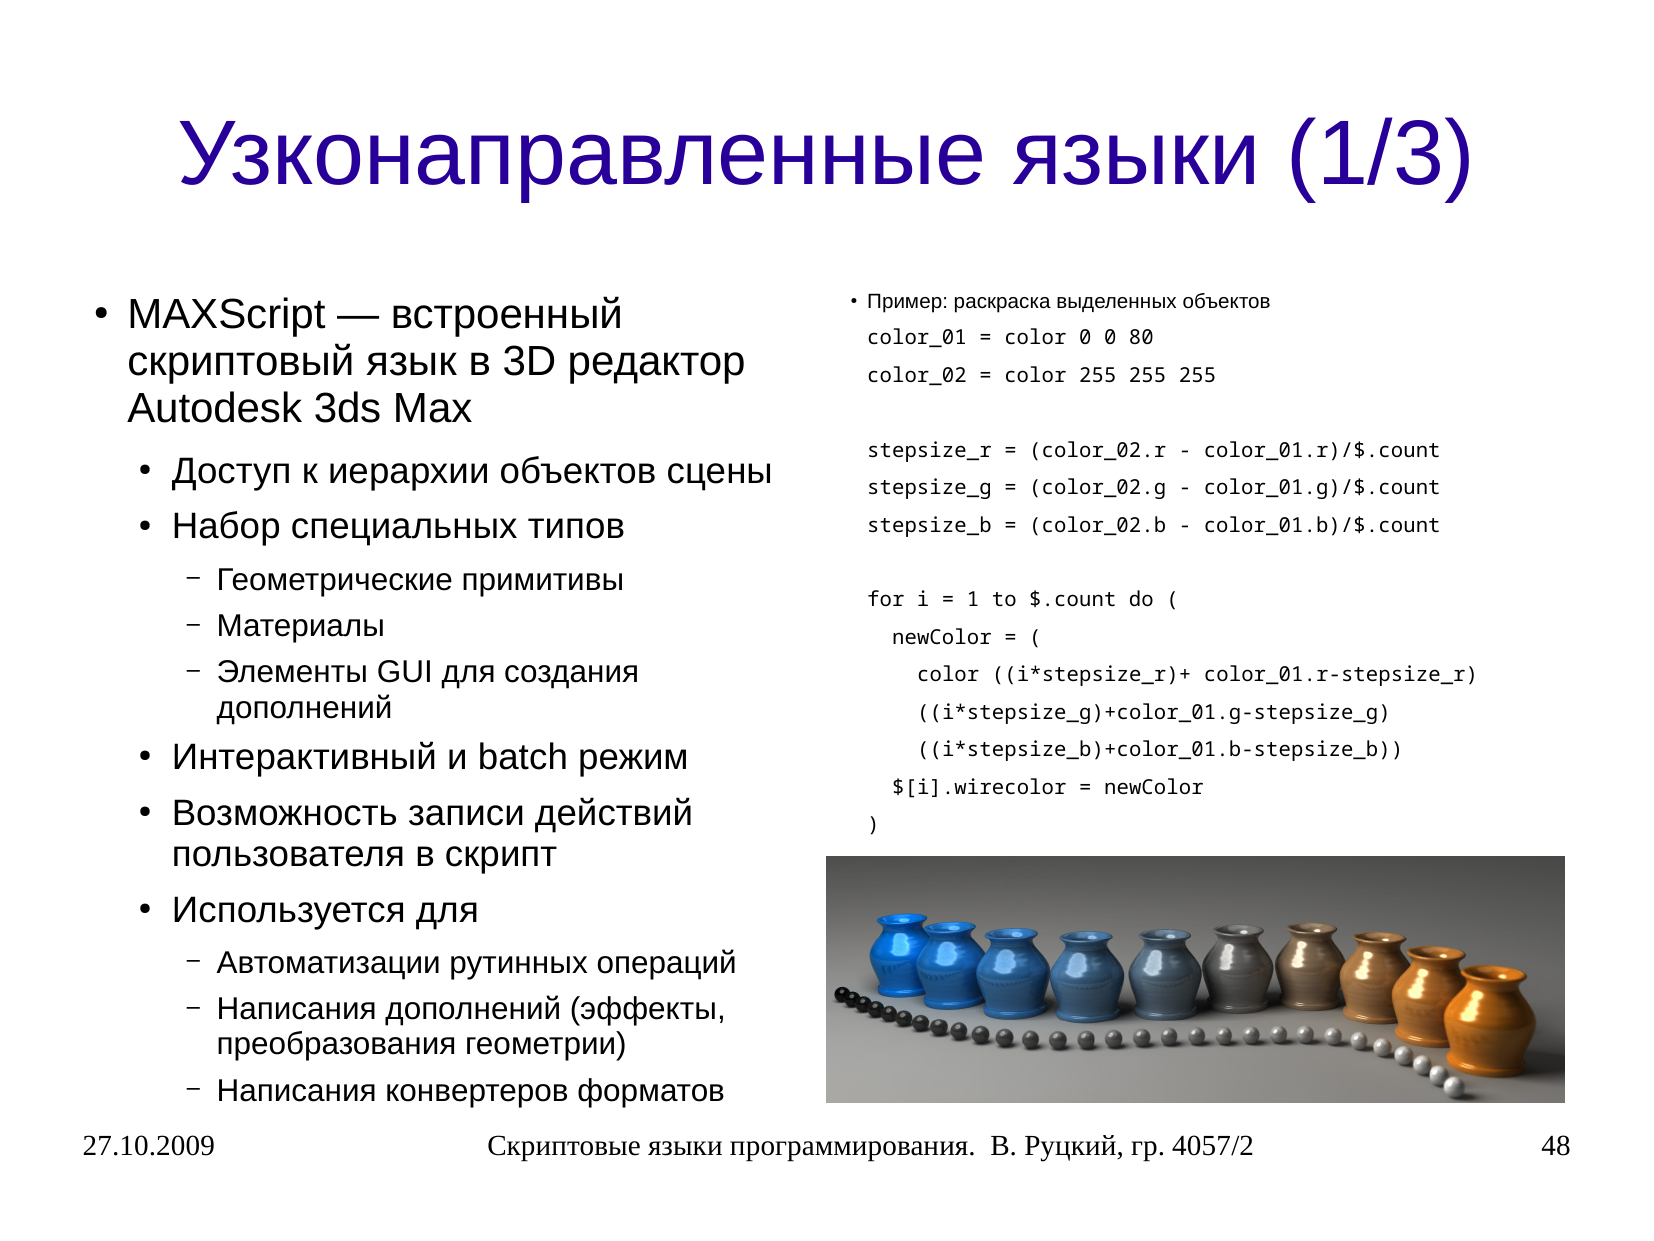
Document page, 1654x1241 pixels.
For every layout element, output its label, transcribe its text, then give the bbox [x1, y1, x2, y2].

picture [826, 856, 1565, 1103]
title Узконаправленные языки (1/3) [82, 49, 1571, 257]
list Пример: раскраска выделенных объектов color_01 = color 0 0 80 color_02 = color 255 255 255 stepsize_r = (color_02.r - color_01.r)/$.count stepsize_g = (color_02.g - color_01.g)/$.count stepsize_b = (color_02.b - color_01.b)/$.count for i = 1 to $.count do ( newColor = ( color ((i*stepsize_r)+ color_01.r-stepsize_r) ((i*stepsize_g)+color_01.g-stepsize_g) ((i*stepsize_b)+color_01.b-stepsize_b)) $[i].wirecolor = newColor ) [845, 290, 1572, 857]
list MAXScript — встроенный скриптовый язык в 3D редактор Autodesk 3ds Max Доступ к иерархии объектов сцены Набор специальных типов Геометрические примитивы Материалы Элементы GUI для создания дополнений Интерактивный и batch режим Возможность записи действий пользователя в скрипт Используется для Автоматизации рутинных операций Написания дополнений (эффекты, преобразования геометрии) Написания конвертеров форматов [82, 290, 809, 1109]
